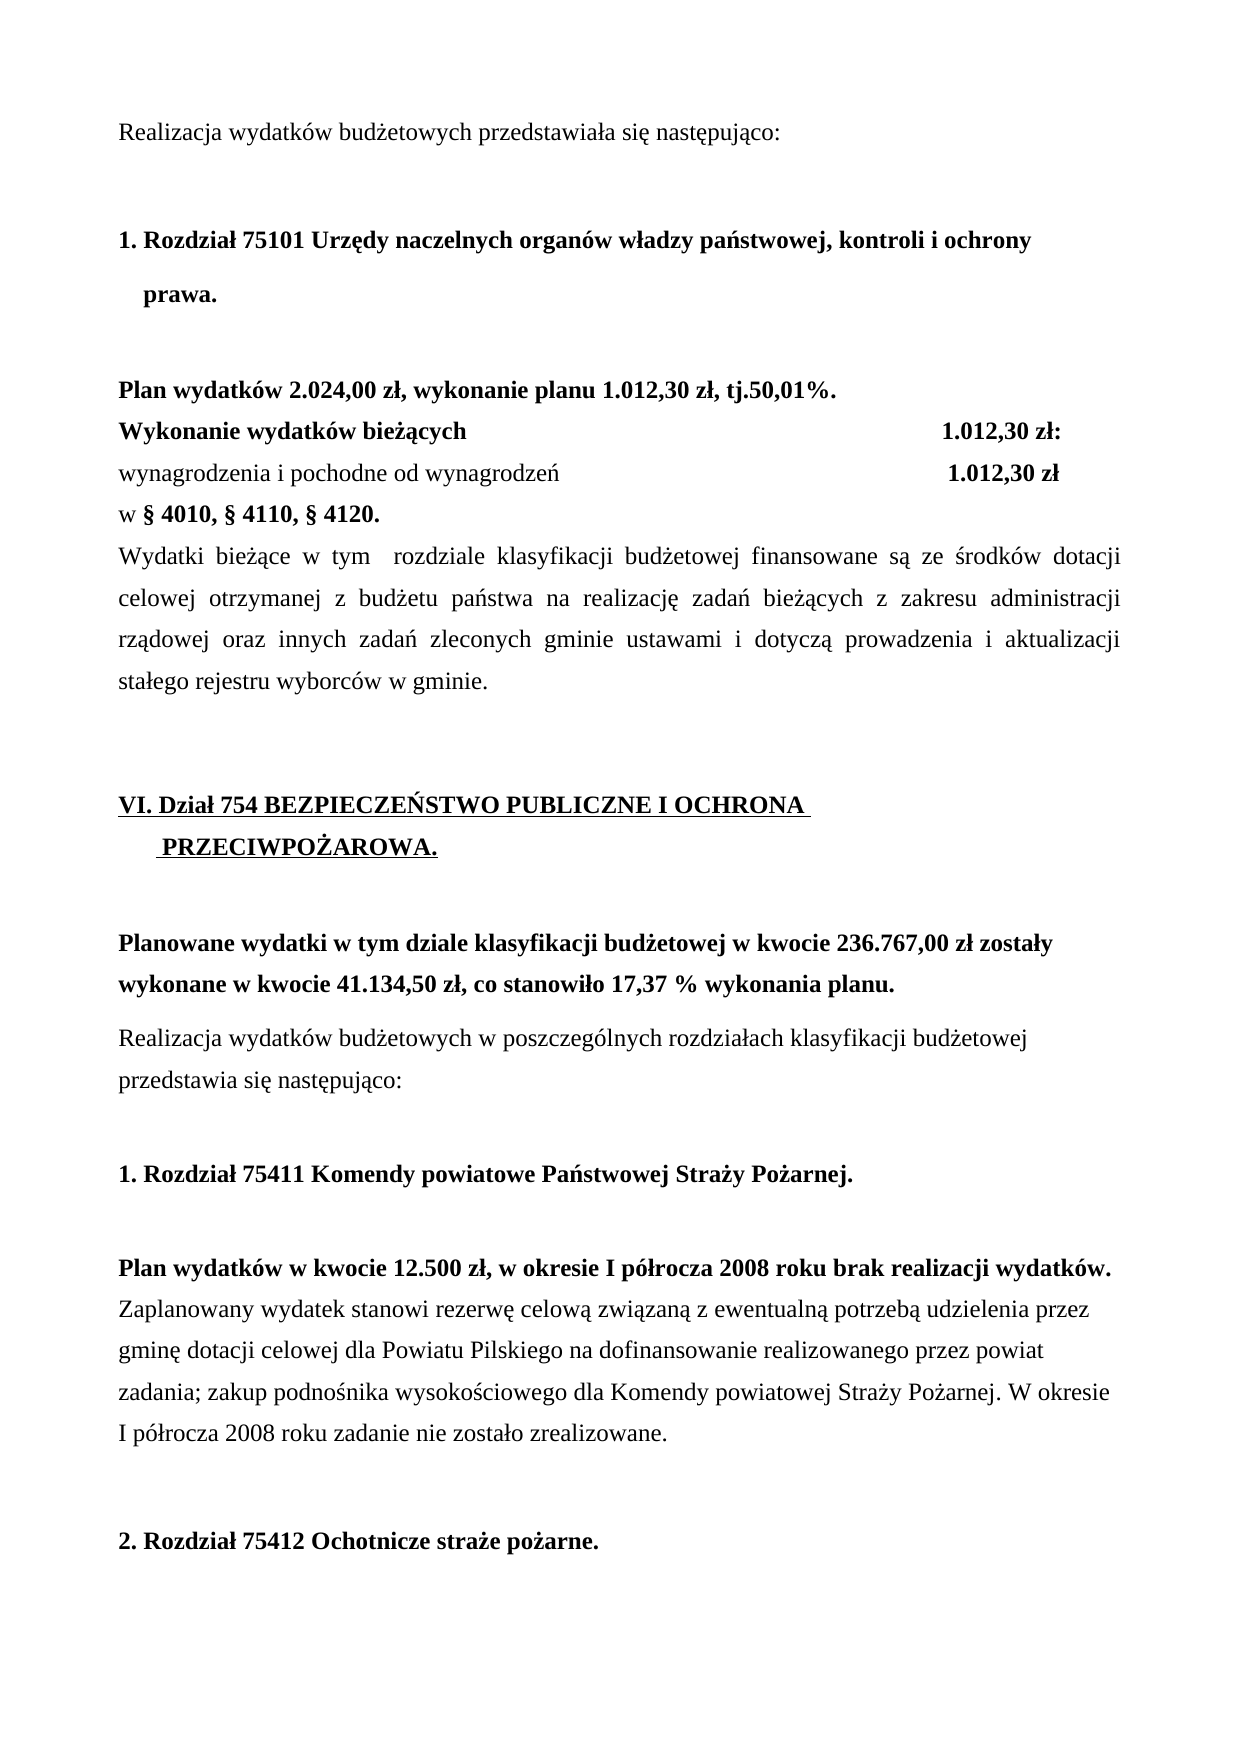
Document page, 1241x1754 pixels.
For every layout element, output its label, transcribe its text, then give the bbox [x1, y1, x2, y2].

text Wykonanie wydatków bieżących 1.012,30 zł: [118, 417, 1122, 445]
text Planowane wydatki w tym dziale klasyfikacji budżetowej w kwocie 236.767,00 zł zostały wykonane w kwocie 41.134,50 zł, co stanowiło 17,37 % wykonania planu. [118, 929, 1122, 998]
text 1. Rozdział 75411 Komendy powiatowe Państwowej Straży Pożarnej. [118, 1160, 1122, 1188]
text Plan wydatków 2.024,00 zł, wykonanie planu 1.012,30 zł, tj.50,01%. [118, 376, 1122, 404]
text w § 4010, § 4110, § 4120. [118, 501, 1122, 528]
text 2. Rozdział 75412 Ochotnicze straże pożarne. [118, 1527, 1122, 1555]
text Realizacja wydatków budżetowych przedstawiała się następująco: [118, 118, 1122, 146]
text Zaplanowany wydatek stanowi rezerwę celową związaną z ewentualną potrzebą udzielenia przez gminę dotacji celowej dla Powiatu Pilskiego na dofinansowanie realizowanego przez powiat zadania; zakup podnośnika wysokościowego dla Komendy powiatowej Straży Pożarnej. W okresie I półrocza 2008 roku zadanie nie zostało zrealizowane. [118, 1295, 1122, 1447]
text wynagrodzenia i pochodne od wynagrodzeń 1.012,30 zł [118, 459, 1122, 487]
text 1. Rozdział 75101 Urzędy naczelnych organów władzy państwowej, kontroli i ochrony [118, 226, 1122, 254]
text prawa. [118, 280, 1122, 308]
subtitle Wydatki bieżące w tym rozdziale klasyfikacji budżetowej finansowane są ze środków dotacji celowej otrzymanej z budżetu państwa na realizację zadań bieżących z zakresu administracji rządowej oraz innych zadań zleconych gminie ustawami i dotyczą prowadzenia i aktualizacji stałego rejestru wyborców w gminie. [118, 542, 1122, 694]
text PRZECIWPOŻAROWA. [118, 833, 1122, 861]
text Realizacja wydatków budżetowych w poszczególnych rozdziałach klasyfikacji budżetowej przedstawia się następująco: [118, 1024, 1122, 1094]
text VI. Dział 754 BEZPIECZEŃSTWO PUBLICZNE I OCHRONA [118, 792, 1122, 819]
text Plan wydatków w kwocie 12.500 zł, w okresie I półrocza 2008 roku brak realizacji wydatków. [118, 1254, 1122, 1282]
